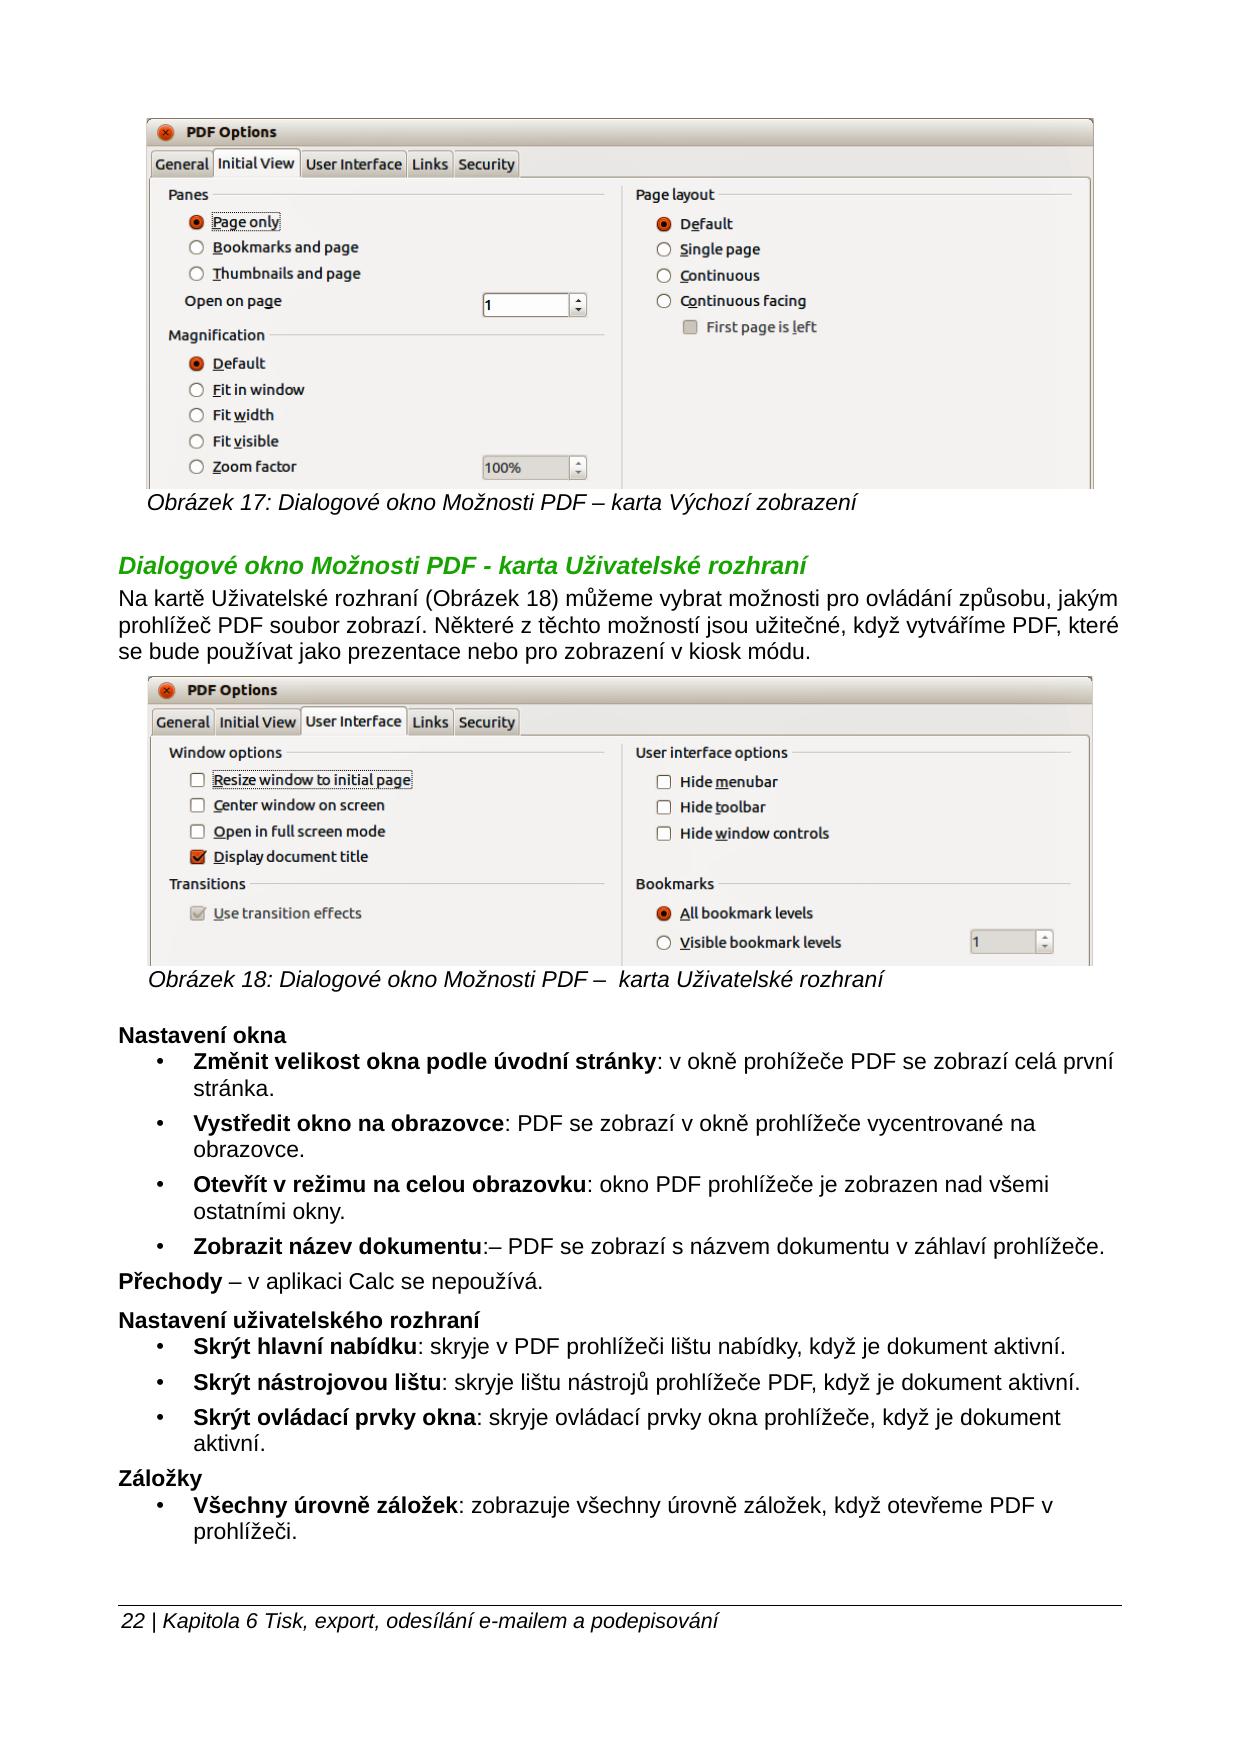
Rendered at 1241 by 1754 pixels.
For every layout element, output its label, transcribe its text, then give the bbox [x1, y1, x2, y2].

text Přechody – v aplikaci Calc se nepoužívá. [118, 1268, 1122, 1294]
list Skrýt hlavní nabídku: skryje v PDF prohlížeči lištu nabídky, když je dokument aktivní. [156, 1333, 1122, 1360]
text Nastavení okna [118, 1022, 1122, 1048]
list Skrýt nástrojovou lištu: skryje lištu nástrojů prohlížeče PDF, když je dokument aktivní. [156, 1368, 1122, 1395]
text Na kartě Uživatelské rozhraní (Obrázek 18) můžeme vybrat možnosti pro ovládání způsobu, jakým prohlížeč PDF soubor zobrazí. Některé z těchto možností jsou užitečné, když vytváříme PDF, které se bude používat jako prezentace nebo pro zobrazení v kiosk módu. [118, 585, 1122, 664]
text Obrázek 17: Dialogové okno Možnosti PDF – karta Výchozí zobrazení [147, 489, 1094, 515]
list Všechny úrovně záložek: zobrazuje všechny úrovně záložek, když otevřeme PDF v prohlížeči. [156, 1492, 1122, 1544]
text Nastavení uživatelského rozhraní [118, 1307, 1122, 1333]
list Skrýt ovládací prvky okna: skryje ovládací prvky okna prohlížeče, když je dokument aktivní. [156, 1404, 1122, 1456]
list Otevřít v režimu na celou obrazovku: okno PDF prohlížeče je zobrazen nad všemi ostatními okny. [156, 1171, 1122, 1224]
subtitle Dialogové okno Možnosti PDF - karta Uživatelské rozhraní [118, 551, 1122, 579]
picture [146, 118, 1094, 489]
text Obrázek 18: Dialogové okno Možnosti PDF – karta Uživatelské rozhraní [148, 966, 1092, 992]
text Záložky [118, 1465, 1122, 1492]
list Vystředit okno na obrazovce: PDF se zobrazí v okně prohlížeče vycentrované na obrazovce. [156, 1110, 1122, 1162]
list Zobrazit název dokumentu:– PDF se zobrazí s názvem dokumentu v záhlaví prohlížeče. [156, 1233, 1122, 1259]
picture [147, 676, 1093, 966]
list Změnit velikost okna podle úvodní stránky: v okně prohížeče PDF se zobrazí celá první stránka. [156, 1048, 1122, 1101]
